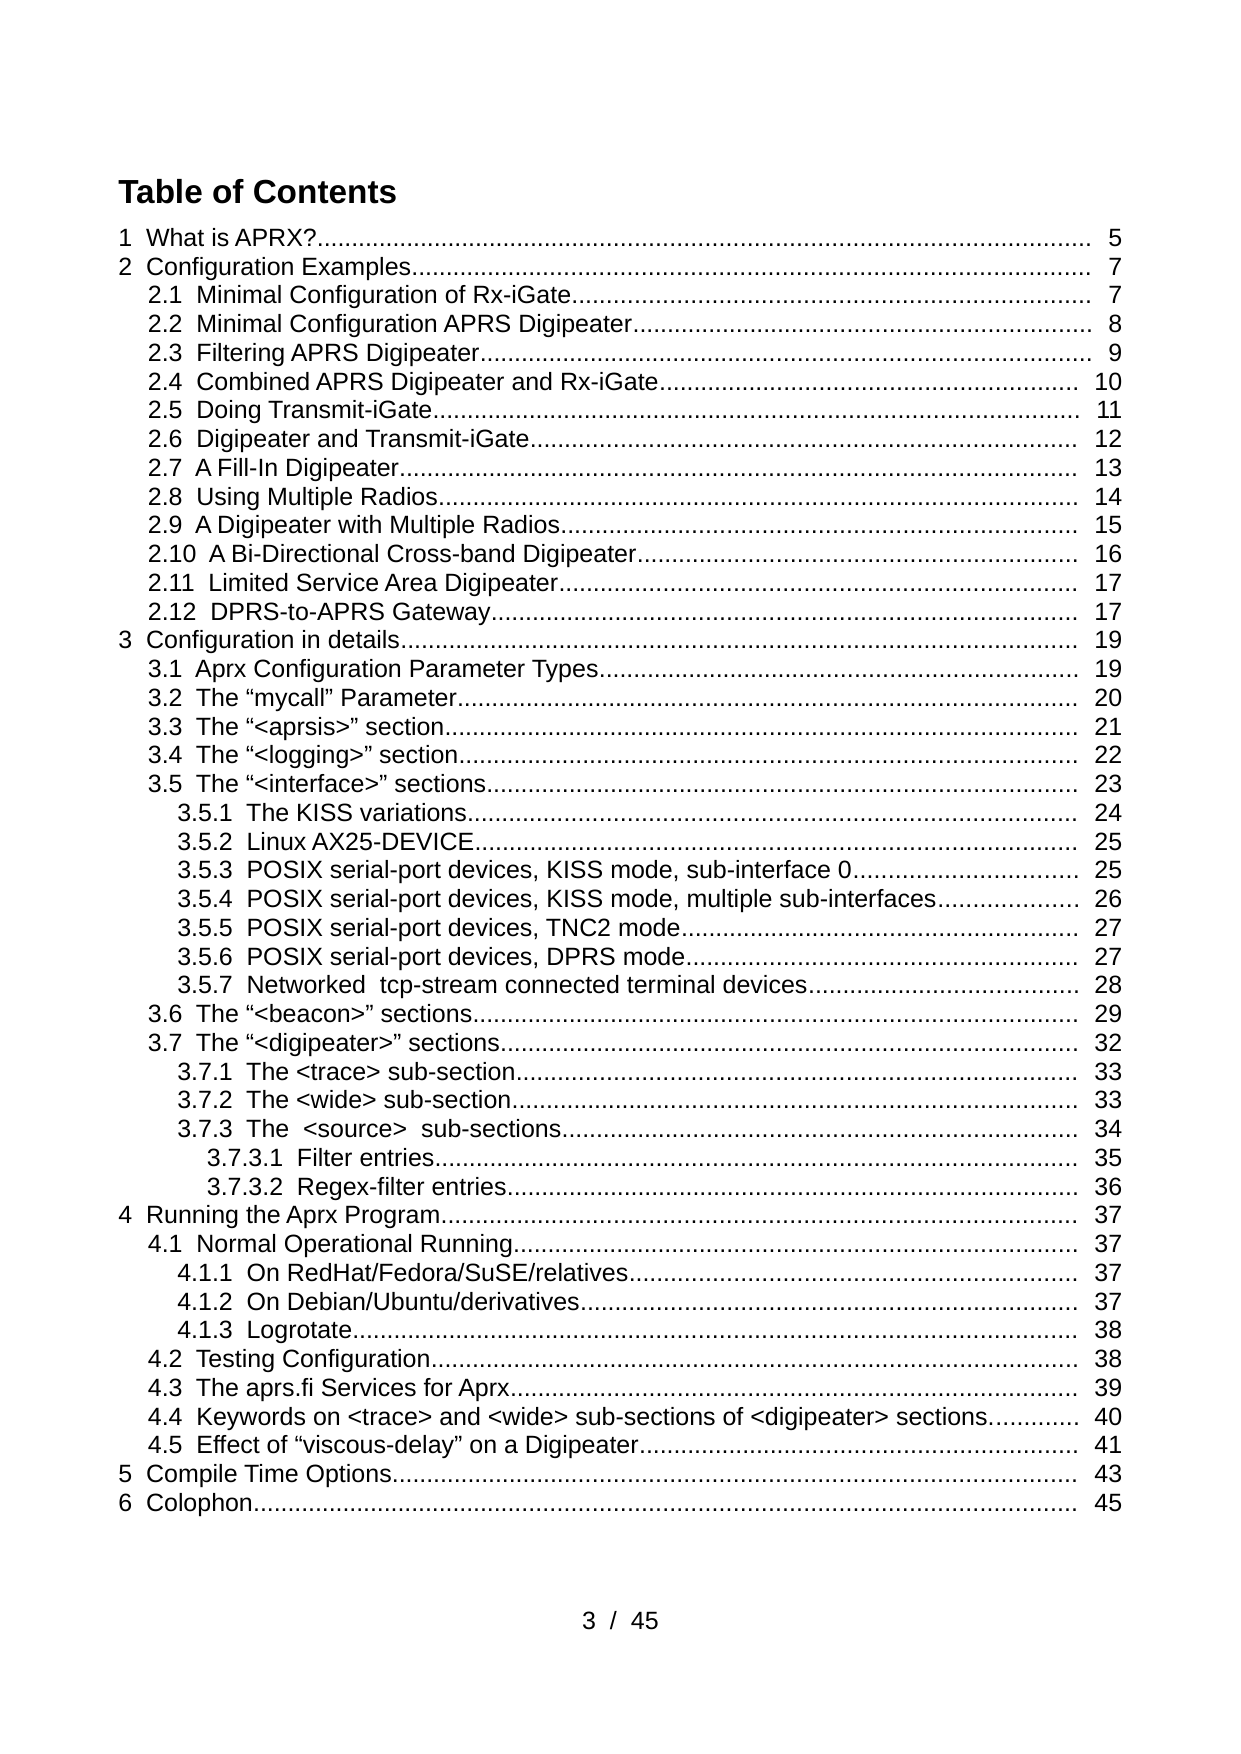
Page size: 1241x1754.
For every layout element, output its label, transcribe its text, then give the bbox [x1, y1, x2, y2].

text 3.5.4 POSIX serial-port devices, KISS mode, multiple sub-interfaces 26 [177, 884, 1122, 913]
text 3.1 Aprx Configuration Parameter Types 19 [148, 654, 1122, 683]
text 2.11 Limited Service Area Digipeater 17 [148, 568, 1122, 597]
text 3.5.6 POSIX serial-port devices, DPRS mode 27 [177, 942, 1122, 970]
text 4.5 Effect of “viscous-delay” on a Digipeater 41 [148, 1430, 1122, 1459]
text 4.1.2 On Debian/Ubuntu/derivatives 37 [177, 1287, 1122, 1315]
text 2.3 Filtering APRS Digipeater 9 [148, 338, 1122, 367]
text 4.1 Normal Operational Running 37 [148, 1229, 1122, 1258]
text 2 Configuration Examples 7 [118, 252, 1122, 280]
text 3.7.3.2 Regex-filter entries 36 [207, 1172, 1122, 1200]
text 3.2 The “mycall” Parameter 20 [148, 683, 1122, 712]
text 3.5.5 POSIX serial-port devices, TNC2 mode 27 [177, 913, 1122, 942]
text 3.5 The “<interface>” sections 23 [148, 769, 1122, 798]
text 3.6 The “<beacon>” sections 29 [148, 999, 1122, 1028]
text 2.1 Minimal Configuration of Rx-iGate 7 [148, 280, 1122, 309]
text 3.7.1 The <trace> sub-section 33 [177, 1057, 1122, 1085]
text 3.7.2 The <wide> sub-section 33 [177, 1085, 1122, 1114]
text 4.2 Testing Configuration 38 [148, 1344, 1122, 1373]
text 4.1.1 On RedHat/Fedora/SuSE/relatives 37 [177, 1258, 1122, 1287]
text 2.2 Minimal Configuration APRS Digipeater 8 [148, 309, 1122, 338]
text 4 Running the Aprx Program 37 [118, 1200, 1122, 1229]
text 2.10 A Bi-Directional Cross-band Digipeater 16 [148, 539, 1122, 568]
subtitle Table of Contents [118, 172, 1122, 210]
text 2.6 Digipeater and Transmit-iGate 12 [148, 424, 1122, 453]
text 2.5 Doing Transmit-iGate 11 [148, 395, 1122, 424]
text 3.5.7 Networked tcp-stream connected terminal devices 28 [177, 970, 1122, 999]
text 3.5.2 Linux AX25-DEVICE 25 [177, 827, 1122, 855]
text 3.5.3 POSIX serial-port devices, KISS mode, sub-interface 0 25 [177, 855, 1122, 884]
text 2.12 DPRS-to-APRS Gateway 17 [148, 597, 1122, 625]
text 1 What is APRX? 5 [118, 223, 1122, 252]
text 3 Configuration in details 19 [118, 625, 1122, 654]
text 4.1.3 Logrotate 38 [177, 1315, 1122, 1344]
text 3.5.1 The KISS variations 24 [177, 798, 1122, 827]
text 3.7.3.1 Filter entries 35 [207, 1143, 1122, 1172]
text 4.4 Keywords on <trace> and <wide> sub-sections of <digipeater> sections. 40 [148, 1402, 1122, 1430]
text 4.3 The aprs.fi Services for Aprx 39 [148, 1373, 1122, 1402]
text 2.9 A Digipeater with Multiple Radios 15 [148, 510, 1122, 539]
text 3.3 The “<aprsis>” section 21 [148, 712, 1122, 740]
text 3.4 The “<logging>” section 22 [148, 740, 1122, 769]
text 2.4 Combined APRS Digipeater and Rx-iGate 10 [148, 367, 1122, 395]
text 2.7 A Fill-In Digipeater 13 [148, 453, 1122, 482]
text 3.7.3 The <source> sub-sections 34 [177, 1114, 1122, 1143]
text 5 Compile Time Options 43 [118, 1459, 1122, 1488]
text 2.8 Using Multiple Radios 14 [148, 482, 1122, 510]
text 6 Colophon 45 [118, 1488, 1122, 1517]
text 3.7 The “<digipeater>” sections 32 [148, 1028, 1122, 1057]
